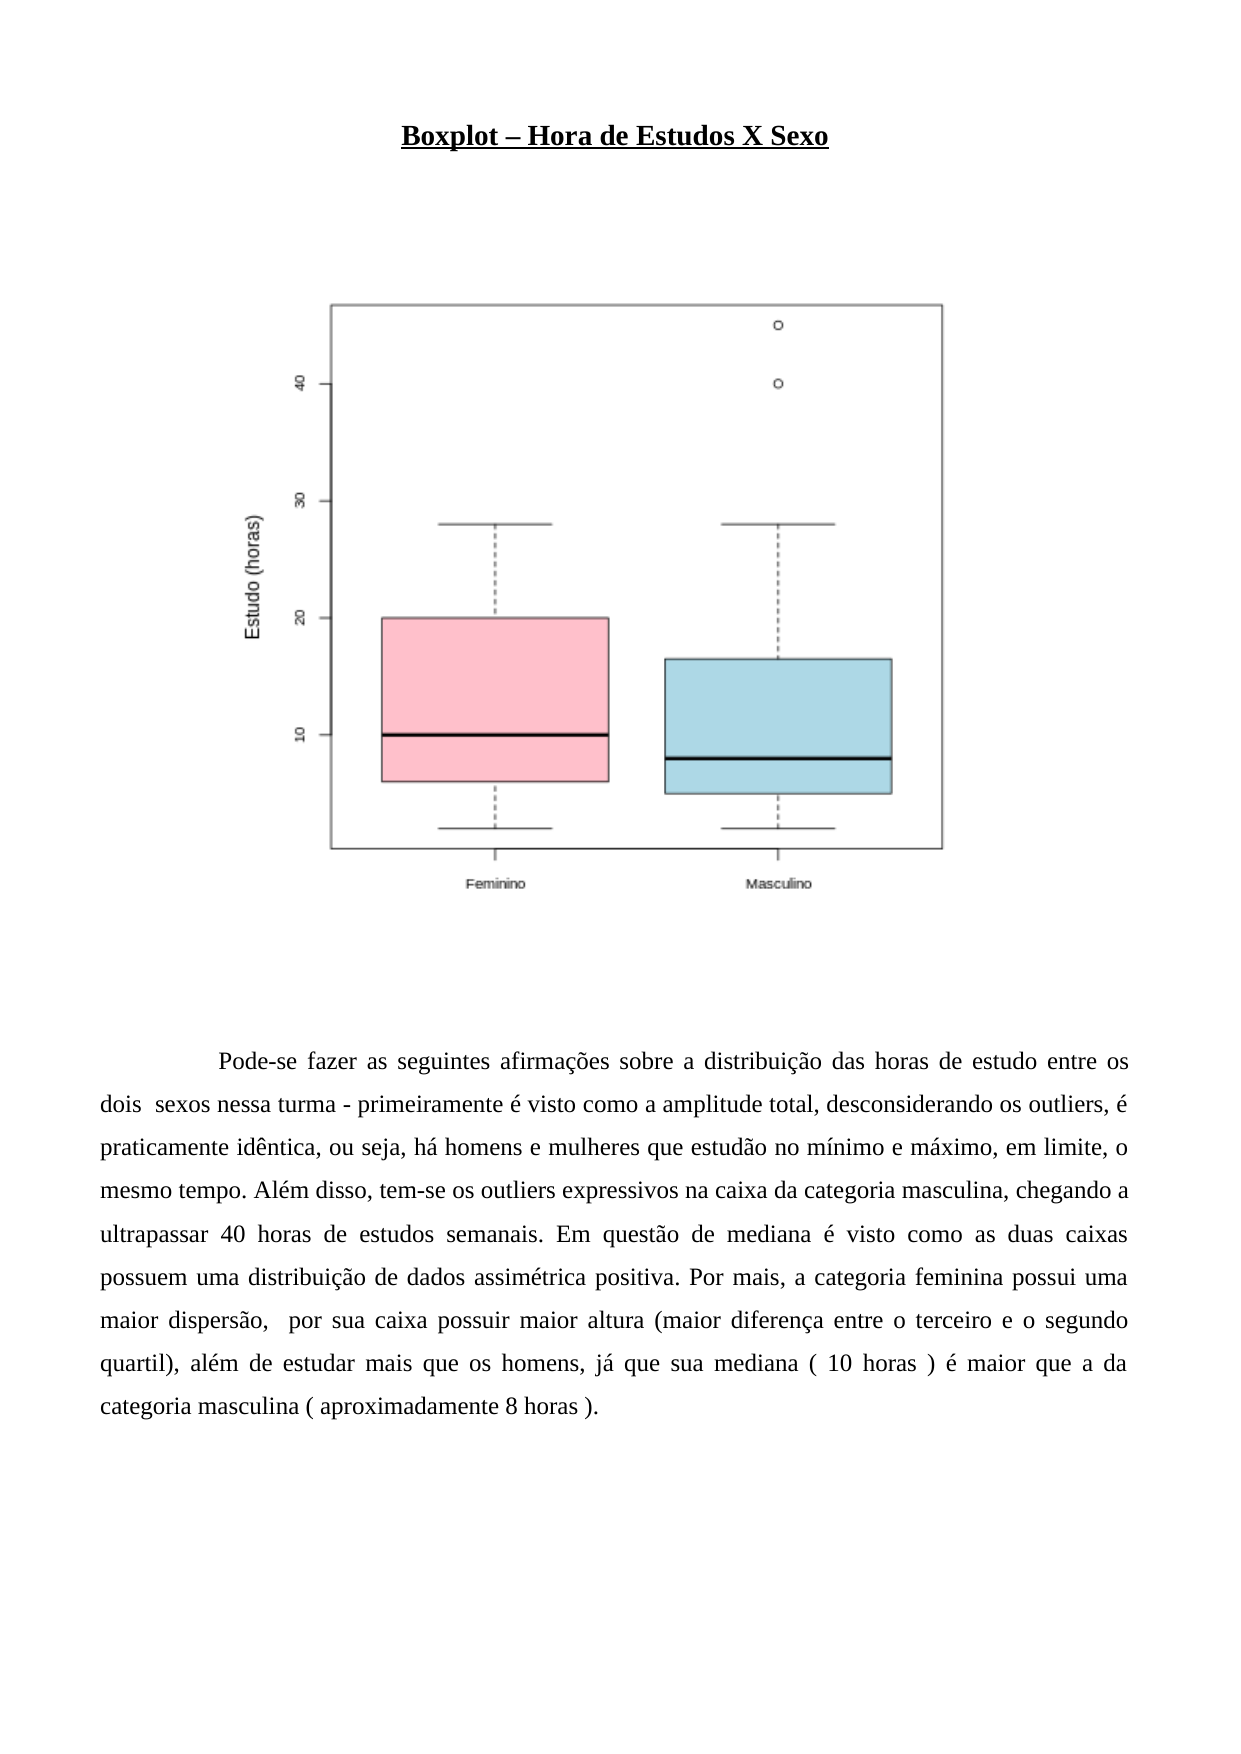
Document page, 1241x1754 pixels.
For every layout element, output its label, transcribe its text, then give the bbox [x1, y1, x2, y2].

text Pode-se fazer as seguintes afirmações sobre a distribuição das horas de estudo entre os dois sexos nessa turma - primeiramente é visto como a amplitude total, desconsiderando os outliers, é praticamente idêntica, ou seja, há homens e mulheres que estudão no mínimo e máximo, em limite, o mesmo tempo. Além disso, tem-se os outliers expressivos na caixa da categoria masculina, chegando a ultrapassar 40 horas de estudos semanais. Em questão de mediana é visto como as duas caixas possuem uma distribuição de dados assimétrica positiva. Por mais, a categoria feminina possui uma maior dispersão, por sua caixa possuir maior altura (maior diferença entre o terceiro e o segundo quartil), além de estudar mais que os homens, já que sua mediana ( 10 horas ) é maior que a da categoria masculina ( aproximadamente 8 horas ). [100, 1046, 1130, 1420]
text Boxplot – Hora de Estudos X Sexo [62, 118, 1130, 152]
picture [239, 213, 990, 964]
